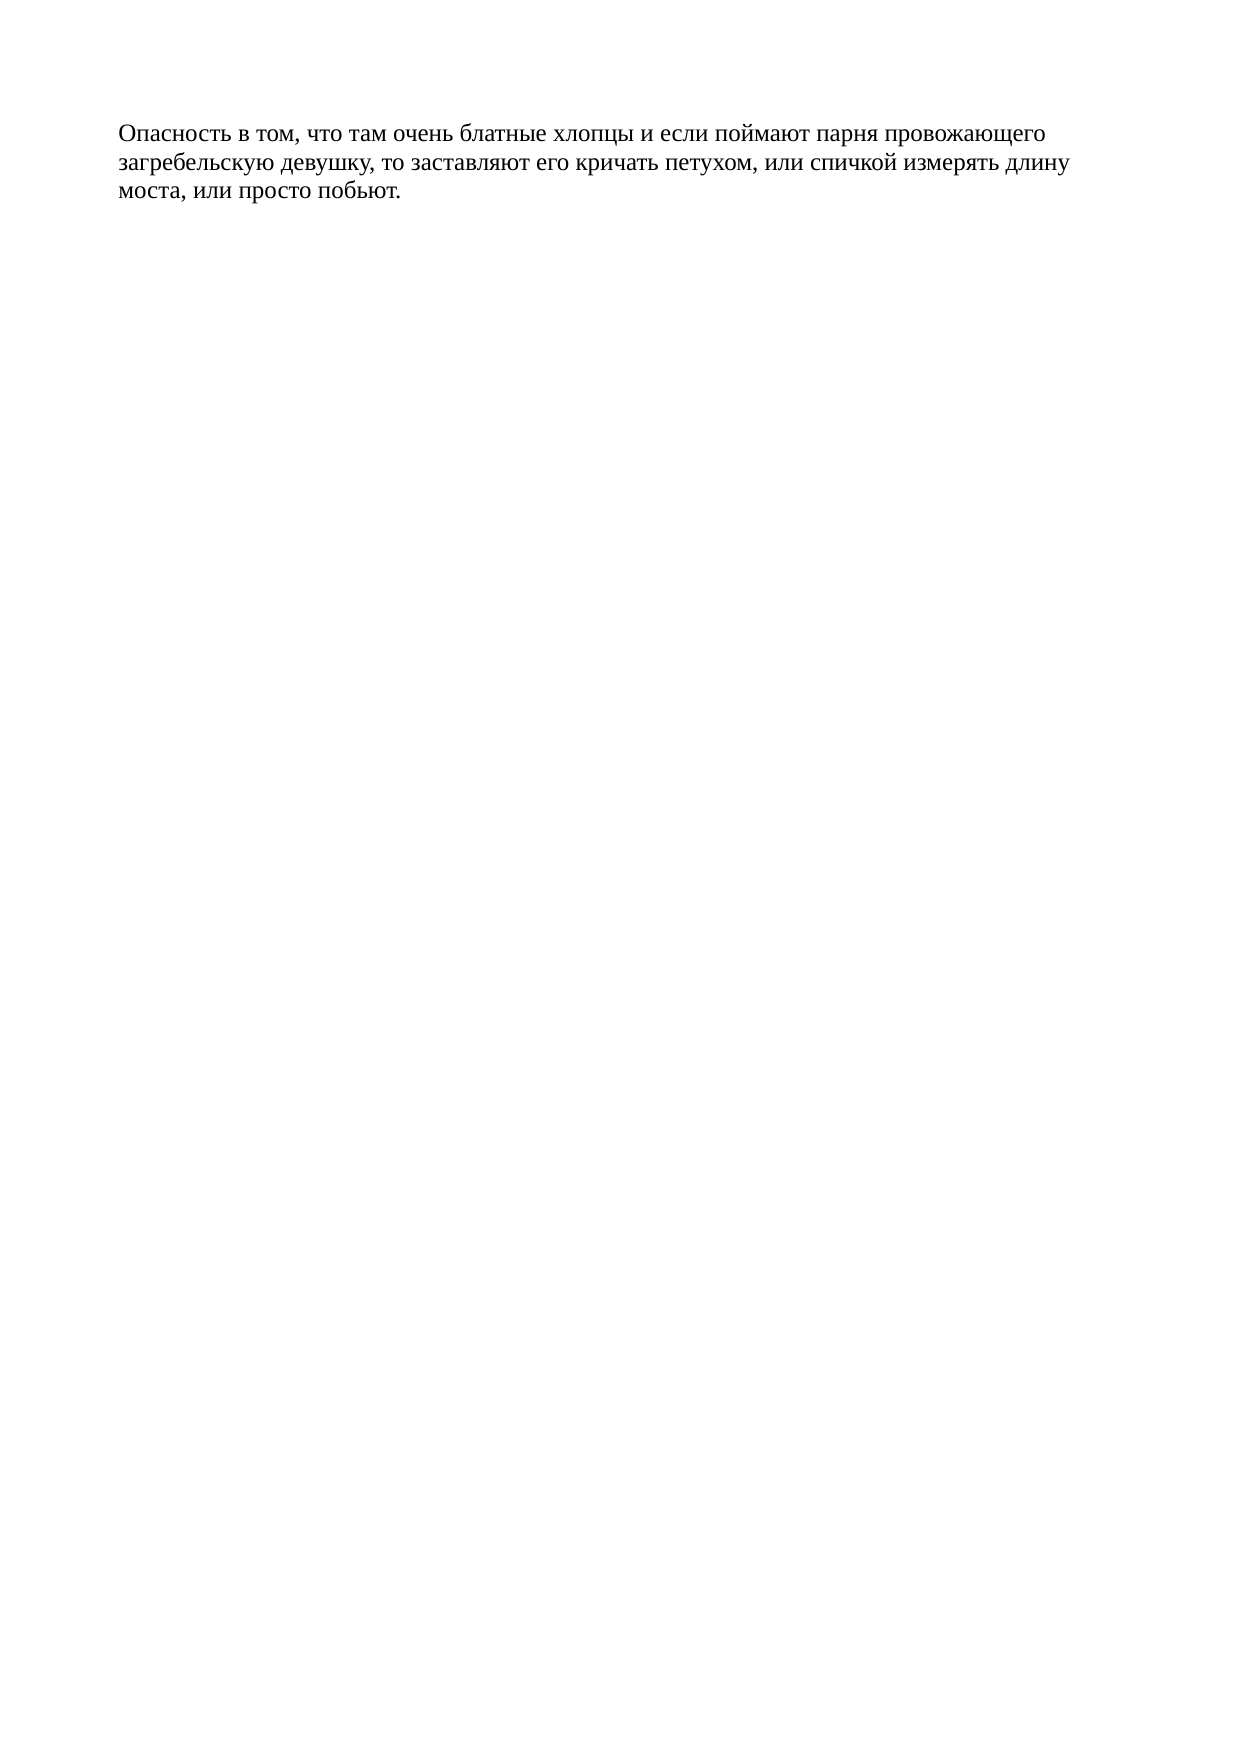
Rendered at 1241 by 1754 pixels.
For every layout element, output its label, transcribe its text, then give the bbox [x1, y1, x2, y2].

text Опасность в том, что там очень блатные хлопцы и если поймают парня провожающего загребельскую девушку, то заставляют его кричать петухом, или спичкой измерять длину моста, или просто побьют. [118, 118, 1122, 204]
